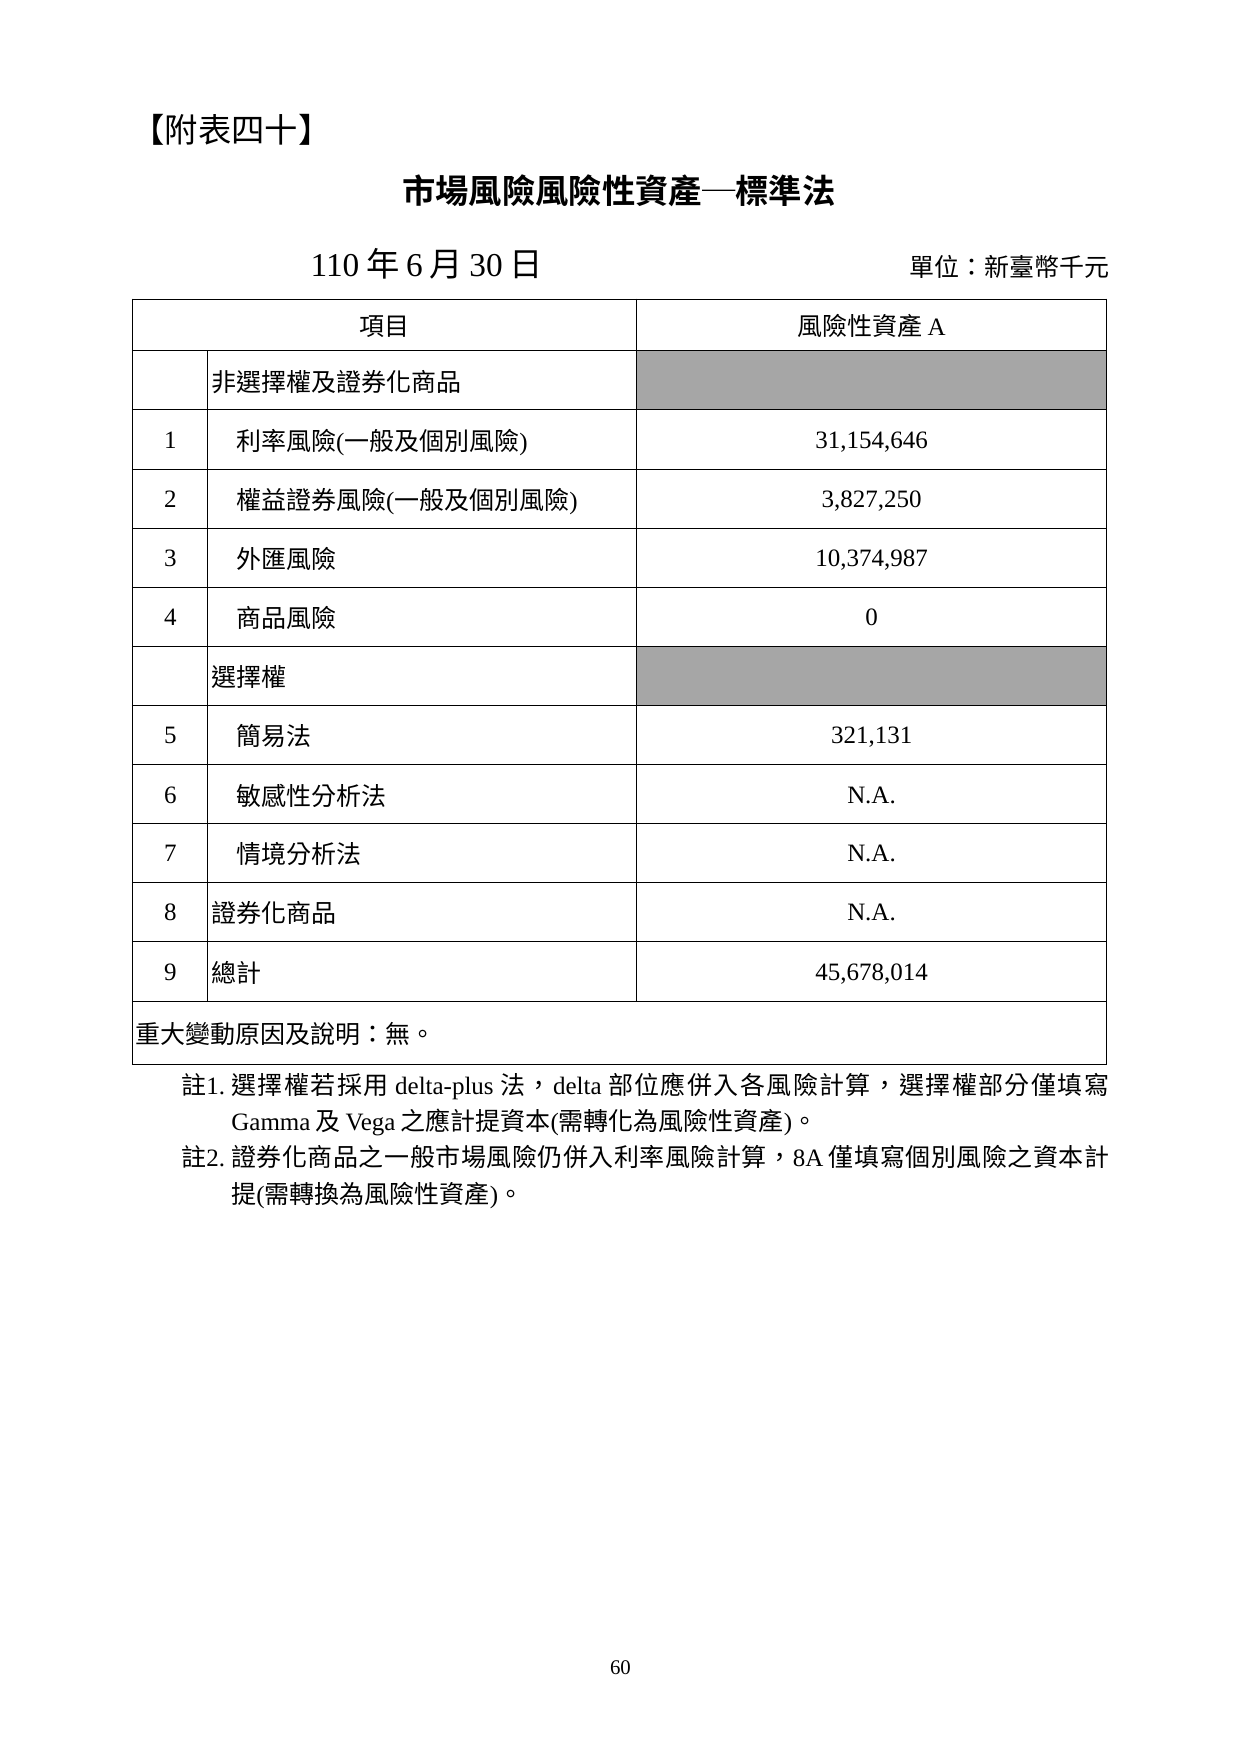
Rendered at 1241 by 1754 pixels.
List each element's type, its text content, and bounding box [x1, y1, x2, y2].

table_cell 總計 [208, 942, 636, 1001]
table_cell 權益證券風險(一般及個別風險) [208, 470, 636, 528]
table_cell 重大變動原因及說明：無。 [133, 1002, 1106, 1064]
table_cell 商品風險 [208, 588, 636, 646]
table_cell 敏感性分析法 [208, 765, 636, 823]
table_cell 3 [133, 529, 207, 587]
table_cell [133, 351, 207, 409]
table_cell 10,374,987 [637, 529, 1106, 587]
table_cell 證券化商品 [208, 883, 636, 941]
table_cell 8 [133, 883, 207, 941]
table_cell [637, 351, 1106, 409]
text 市場風險風險性資產─標準法 [131, 164, 1106, 213]
table_cell 利率風險(一般及個別風險) [208, 410, 636, 469]
table_cell 1 [133, 410, 207, 469]
table_cell 3,827,250 [637, 470, 1106, 528]
table_cell N.A. [637, 765, 1106, 823]
list 選擇權若採用delta-plus法，delta部位應併入各風險計算，選擇權部分僅填寫Gamma及Vega之應計提資本(需轉化為風險性資產)。 [181, 1065, 1109, 1138]
table_cell N.A. [637, 883, 1106, 941]
table_cell 情境分析法 [208, 824, 636, 882]
subtitle 【附表四十】 [131, 104, 1109, 152]
table_cell 5 [133, 706, 207, 764]
table_cell 31,154,646 [637, 410, 1106, 469]
text 110年6月30日 單位：新臺幣千元 [131, 238, 1109, 286]
table_cell 外匯風險 [208, 529, 636, 587]
table_cell 0 [637, 588, 1106, 646]
table_cell 2 [133, 470, 207, 528]
table_cell [637, 647, 1106, 705]
table_cell N.A. [637, 824, 1106, 882]
table_cell 6 [133, 765, 207, 823]
table_cell 321,131 [637, 706, 1106, 764]
table_cell [133, 647, 207, 705]
table_header 項目 [133, 300, 636, 350]
table_header 風險性資產A [637, 300, 1106, 350]
table_cell 非選擇權及證券化商品 [208, 351, 636, 409]
table_cell 7 [133, 824, 207, 882]
table_cell 選擇權 [208, 647, 636, 705]
table_cell 4 [133, 588, 207, 646]
table_cell 簡易法 [208, 706, 636, 764]
list 證券化商品之一般市場風險仍併入利率風險計算，8A僅填寫個別風險之資本計提(需轉換為風險性資產)。 [181, 1138, 1109, 1210]
table_cell 9 [133, 942, 207, 1001]
table_cell 45,678,014 [637, 942, 1106, 1001]
